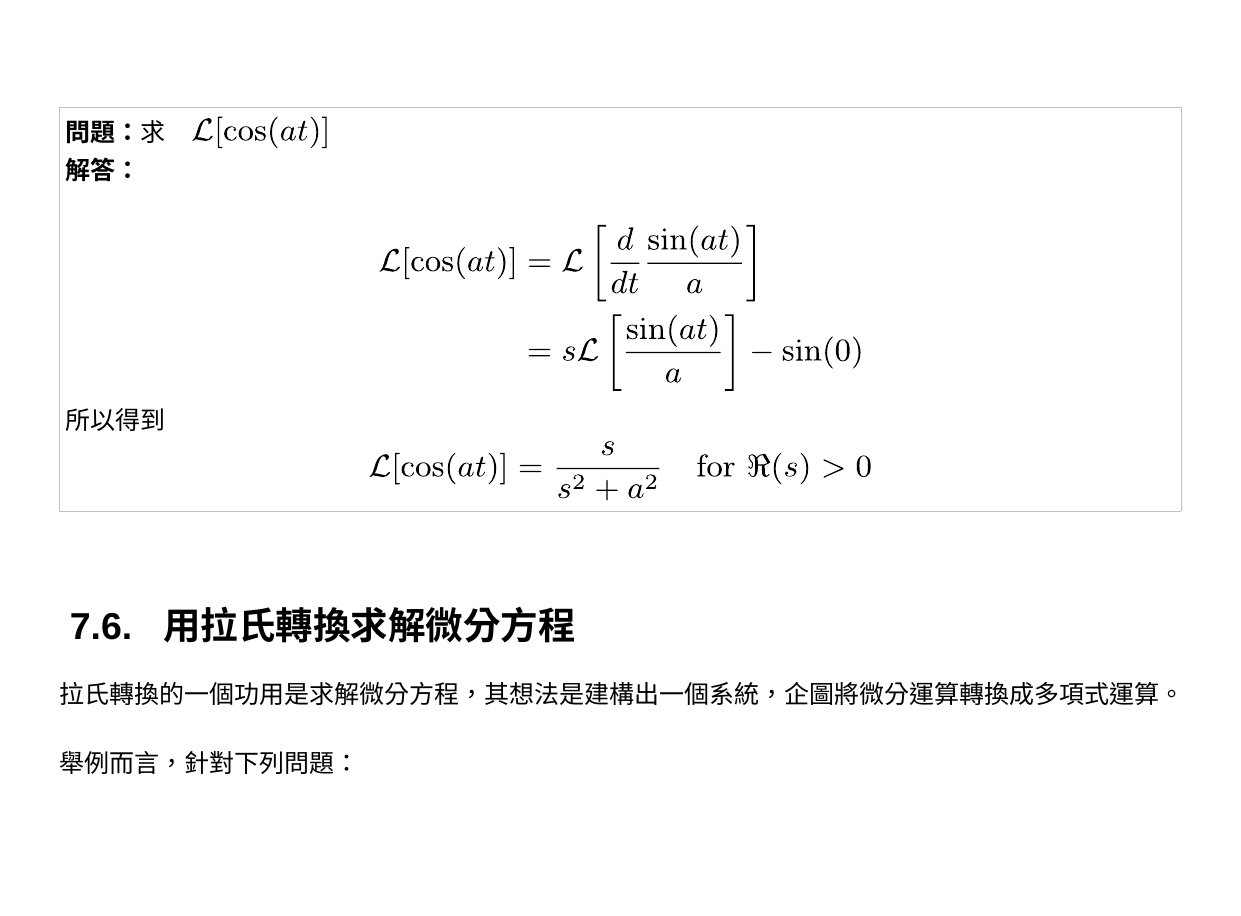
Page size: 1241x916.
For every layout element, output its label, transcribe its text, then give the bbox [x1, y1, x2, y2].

text 舉例而言，針對下列問題： [59, 743, 1181, 779]
table_header 問題：求 解答： 所以得到 [60, 108, 1181, 511]
text 拉氏轉換的一個功用是求解微分方程，其想法是建構出一個系統，企圖將微分運算轉換成多項式運算。 [59, 674, 1181, 711]
subtitle 用拉氏轉換求解微分方程 [59, 596, 1181, 650]
